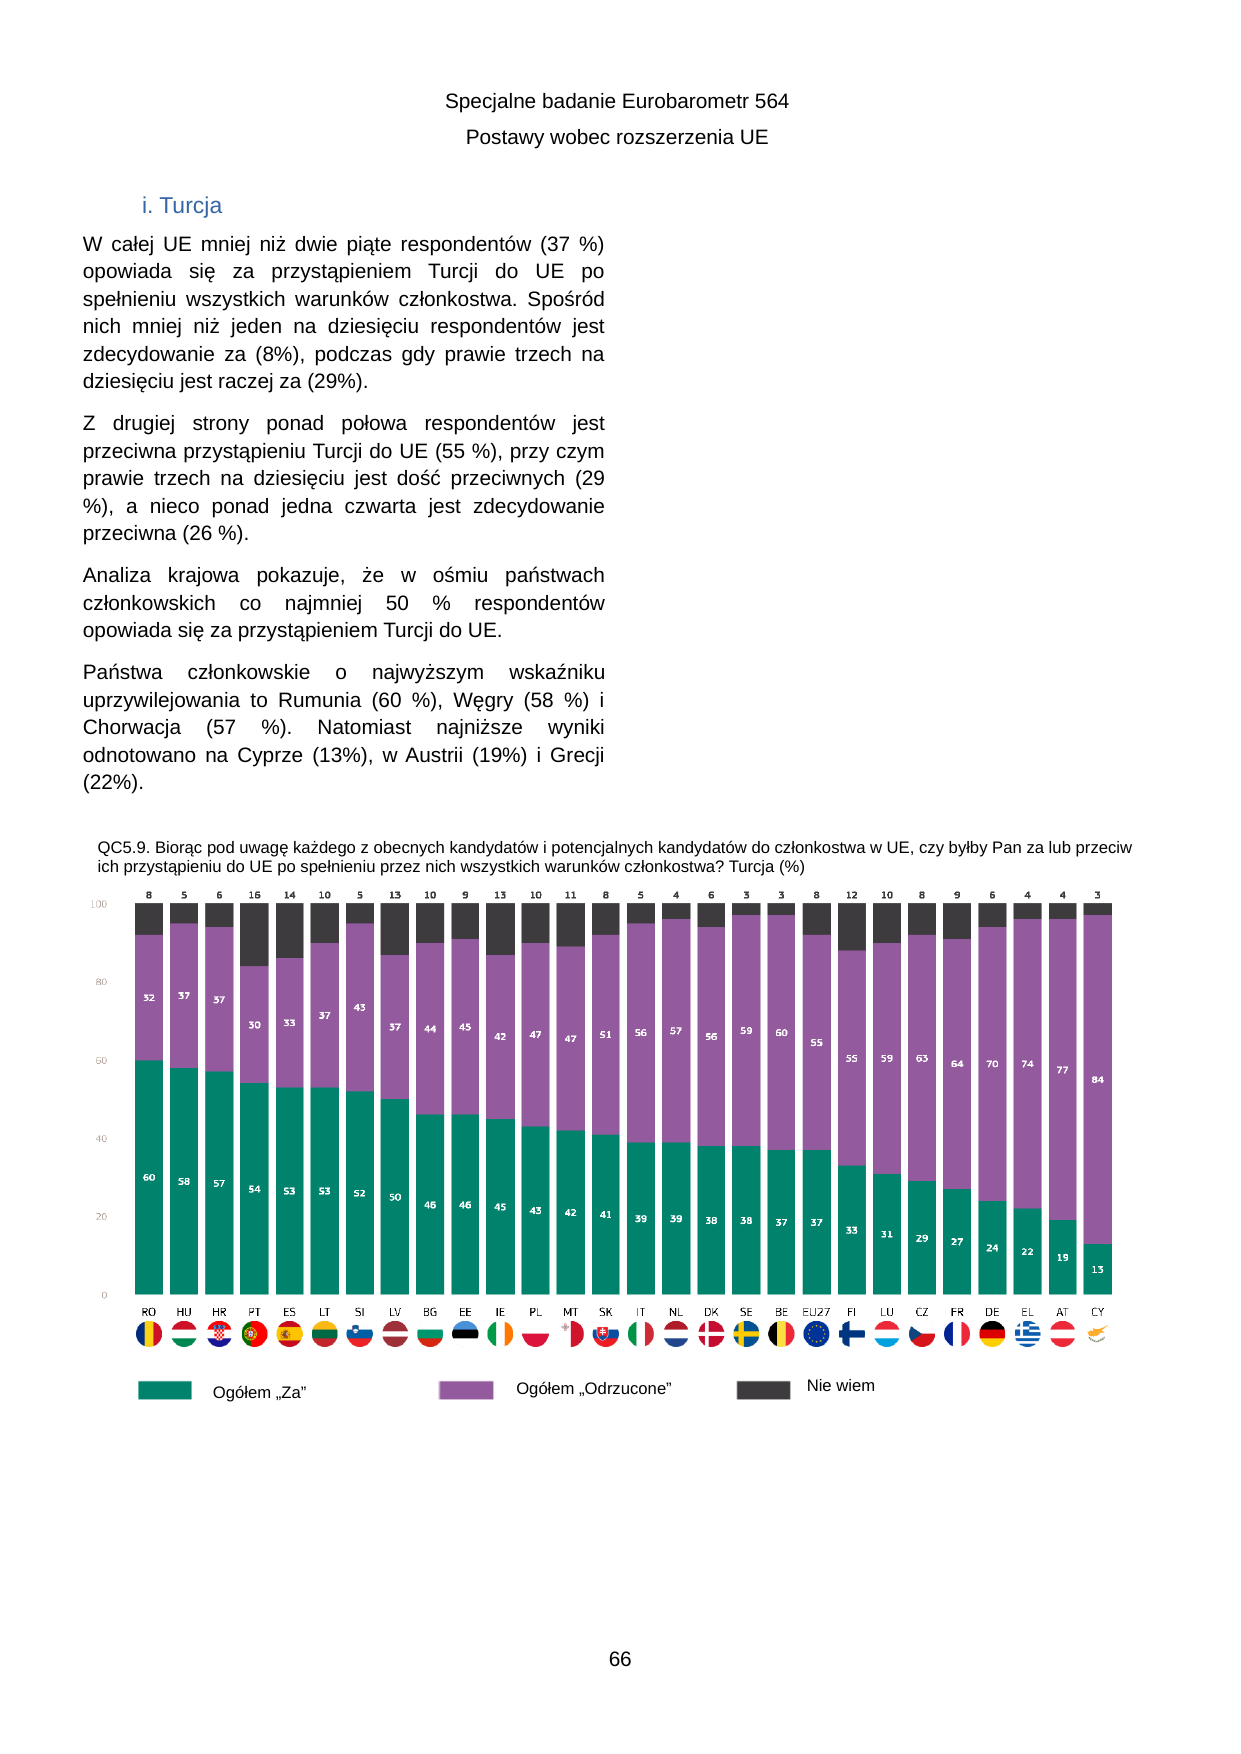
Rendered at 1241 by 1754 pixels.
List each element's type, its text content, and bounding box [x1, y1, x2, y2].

picture [83, 880, 1120, 1352]
text W całej UE mniej niż dwie piąte respondentów (37 %) opowiada się za przystąpieniem Turcji do UE po spełnieniu wszystkich warunków członkostwa. Spośród nich mniej niż jeden na dziesięciu respondentów jest zdecydowanie za (8%), podczas gdy prawie trzech na dziesięciu jest raczej za (29%). [83, 231, 605, 393]
subtitle i. Turcja [142, 192, 605, 219]
text Analiza krajowa pokazuje, że w ośmiu państwach członkowskich co najmniej 50 % respondentów opowiada się za przystąpieniem Turcji do UE. [83, 563, 605, 642]
picture [108, 1365, 797, 1403]
text Państwa członkowskie o najwyższym wskaźniku uprzywilejowania to Rumunia (60 %), Węgry (58 %) i Chorwacja (57 %). Natomiast najniższe wyniki odnotowano na Cyprze (13%), w Austrii (19%) i Grecji (22%). [83, 660, 605, 794]
text Z drugiej strony ponad połowa respondentów jest przeciwna przystąpieniu Turcji do UE (55 %), przy czym prawie trzech na dziesięciu jest dość przeciwnych (29 %), a nieco ponad jedna czwarta jest zdecydowanie przeciwna (26 %). [83, 411, 605, 545]
